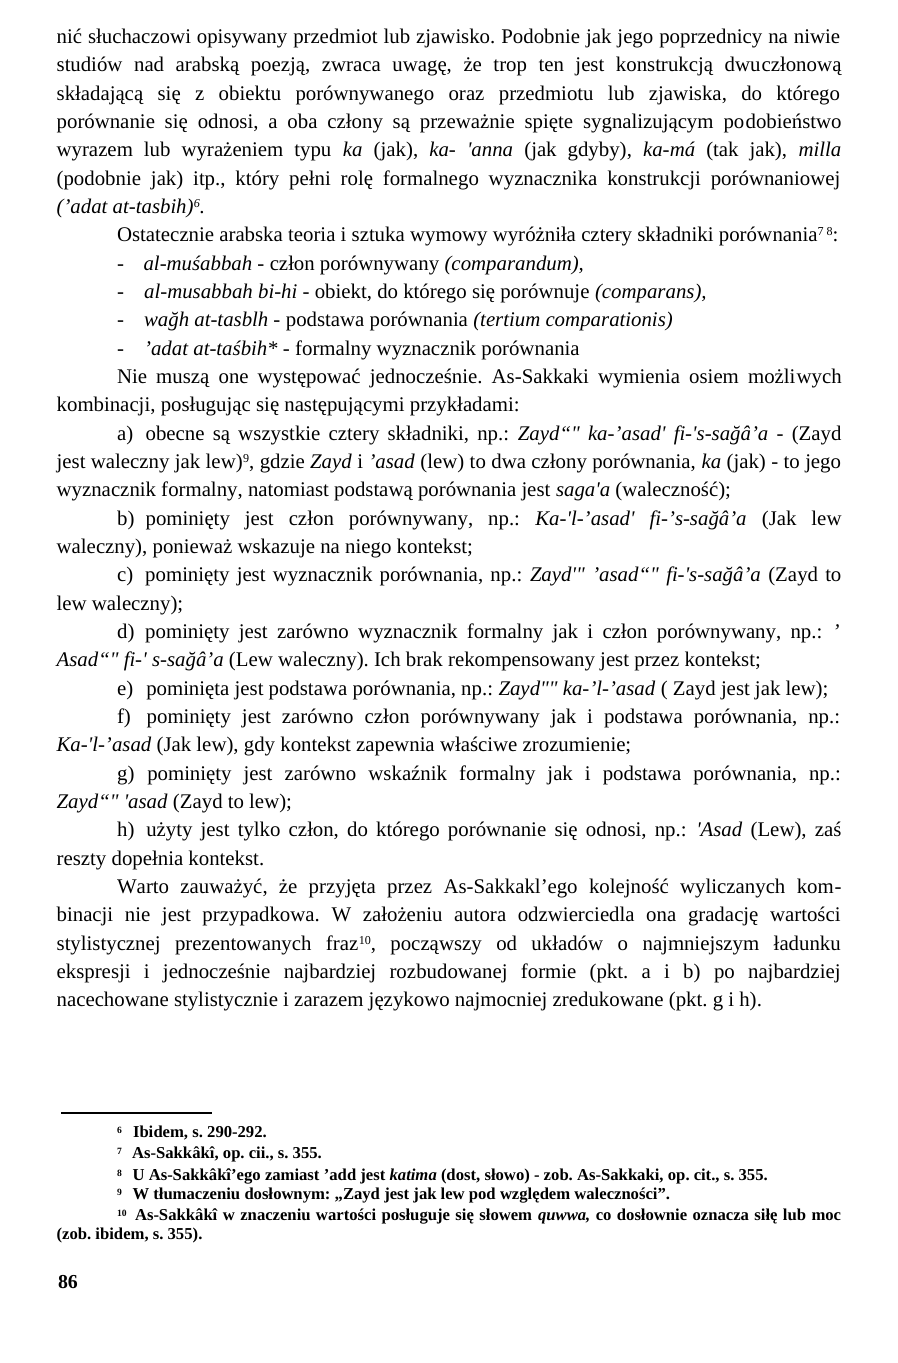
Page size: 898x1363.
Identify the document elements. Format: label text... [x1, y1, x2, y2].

list pominięta jest podstawa porównania, np.: Zayd"" ka-’l-’asad ( Zayd jest jak lew); [56, 676, 841, 700]
list al-muśabbah - człon porównywany (comparandum), [56, 251, 841, 275]
list pominięty jest zarówno wyznacznik formalny jak i człon porównywany, np.: ’ Asad“" fi-' s-sağâ’a (Lew waleczny). Ich brak rekompensowany jest przez kontekst; [56, 619, 841, 671]
text 6 Ibidem, s. 290-292. [56, 1123, 841, 1139]
text 9 W tłumaczeniu dosłownym: „Zayd jest jak lew pod względem waleczności”. [56, 1185, 841, 1203]
text Ostatecznie arabska teoria i sztuka wymowy wyróżniła cztery składniki porów­nania7 8: [56, 222, 841, 246]
text nić słuchaczowi opisywany przedmiot lub zjawisko. Podobnie jak jego poprzednicy na niwie studiów nad arabską poezją, zwraca uwagę, że trop ten jest konstrukcją dwu­członową składającą się z obiektu porównywanego oraz przedmiotu lub zjawiska, do którego porównanie się odnosi, a oba człony są przeważnie spięte sygnalizującym po­dobieństwo wyrazem lub wyrażeniem typu ka (jak), ka- 'anna (jak gdyby), ka-má (tak jak), milla (podobnie jak) itp., który pełni rolę formalnego wyznacznika konstrukcji porównaniowej (’adat at-tasbih)6. [56, 24, 841, 218]
list ’adat at-taśbih* - formalny wyznacznik porównania [56, 336, 841, 360]
list użyty jest tylko człon, do którego porównanie się odnosi, np.: 'Asad (Lew), zaś reszty dopełnia kontekst. [56, 817, 841, 870]
text Warto zauważyć, że przyjęta przez As-Sakkakl’ego kolejność wyliczanych kom­binacji nie jest przypadkowa. W założeniu autora odzwierciedla ona gradację wartości stylistycznej prezentowanych fraz10, począwszy od układów o najmniejszym ładunku ekspresji i jednocześnie najbardziej rozbudowanej formie (pkt. a i b) po najbardziej nacechowane stylistycznie i zarazem językowo najmocniej zredukowane (pkt. g i h). [56, 874, 841, 1011]
list obecne są wszystkie cztery składniki, np.: Zayd“" ka-’asad' fi-'s-sağâ’a - (Zayd jest waleczny jak lew)9, gdzie Zayd i ’asad (lew) to dwa człony porównania, ka (jak) - to jego wyznacznik formalny, natomiast podstawą porównania jest saga'a (waleczność); [56, 421, 841, 501]
text 86 [58, 1270, 85, 1293]
text 10 As-Sakkâkî w znaczeniu wartości posługuje się słowem quwwa, co dosłownie oznacza siłę lub moc (zob. ibidem, s. 355). [56, 1206, 841, 1243]
list wağh at-tasblh - podstawa porównania (tertium comparationis) [56, 307, 841, 331]
text 8 U As-Sakkâkî’ego zamiast ’add jest katima (dost, słowo) - zob. As-Sakkaki, op. cit., s. 355. [56, 1166, 841, 1184]
list pominięty jest zarówno wskaźnik formalny jak i podstawa porównania, np.: Zayd“" 'asad (Zayd to lew); [56, 761, 841, 813]
list pominięty jest człon porównywany, np.: Ka-'l-’asad' fi-’s-sağâ’a (Jak lew waleczny), ponieważ wskazuje na niego kontekst; [56, 506, 841, 558]
list pominięty jest zarówno człon porównywany jak i podstawa porównania, np.: Ka-'l-’asad (Jak lew), gdy kontekst zapewnia właściwe zrozumienie; [56, 704, 841, 756]
list pominięty jest wyznacznik porównania, np.: Zayd'" ’asad“" fi-'s-sağâ’a (Zayd to lew waleczny); [56, 562, 841, 615]
text 7 As-Sakkâkî, op. cii., s. 355. [56, 1144, 841, 1162]
list al-musabbah bi-hi - obiekt, do którego się porównuje (comparans), [56, 279, 841, 303]
text Nie muszą one występować jednocześnie. As-Sakkaki wymienia osiem możli­wych kombinacji, posługując się następującymi przykładami: [56, 364, 841, 416]
